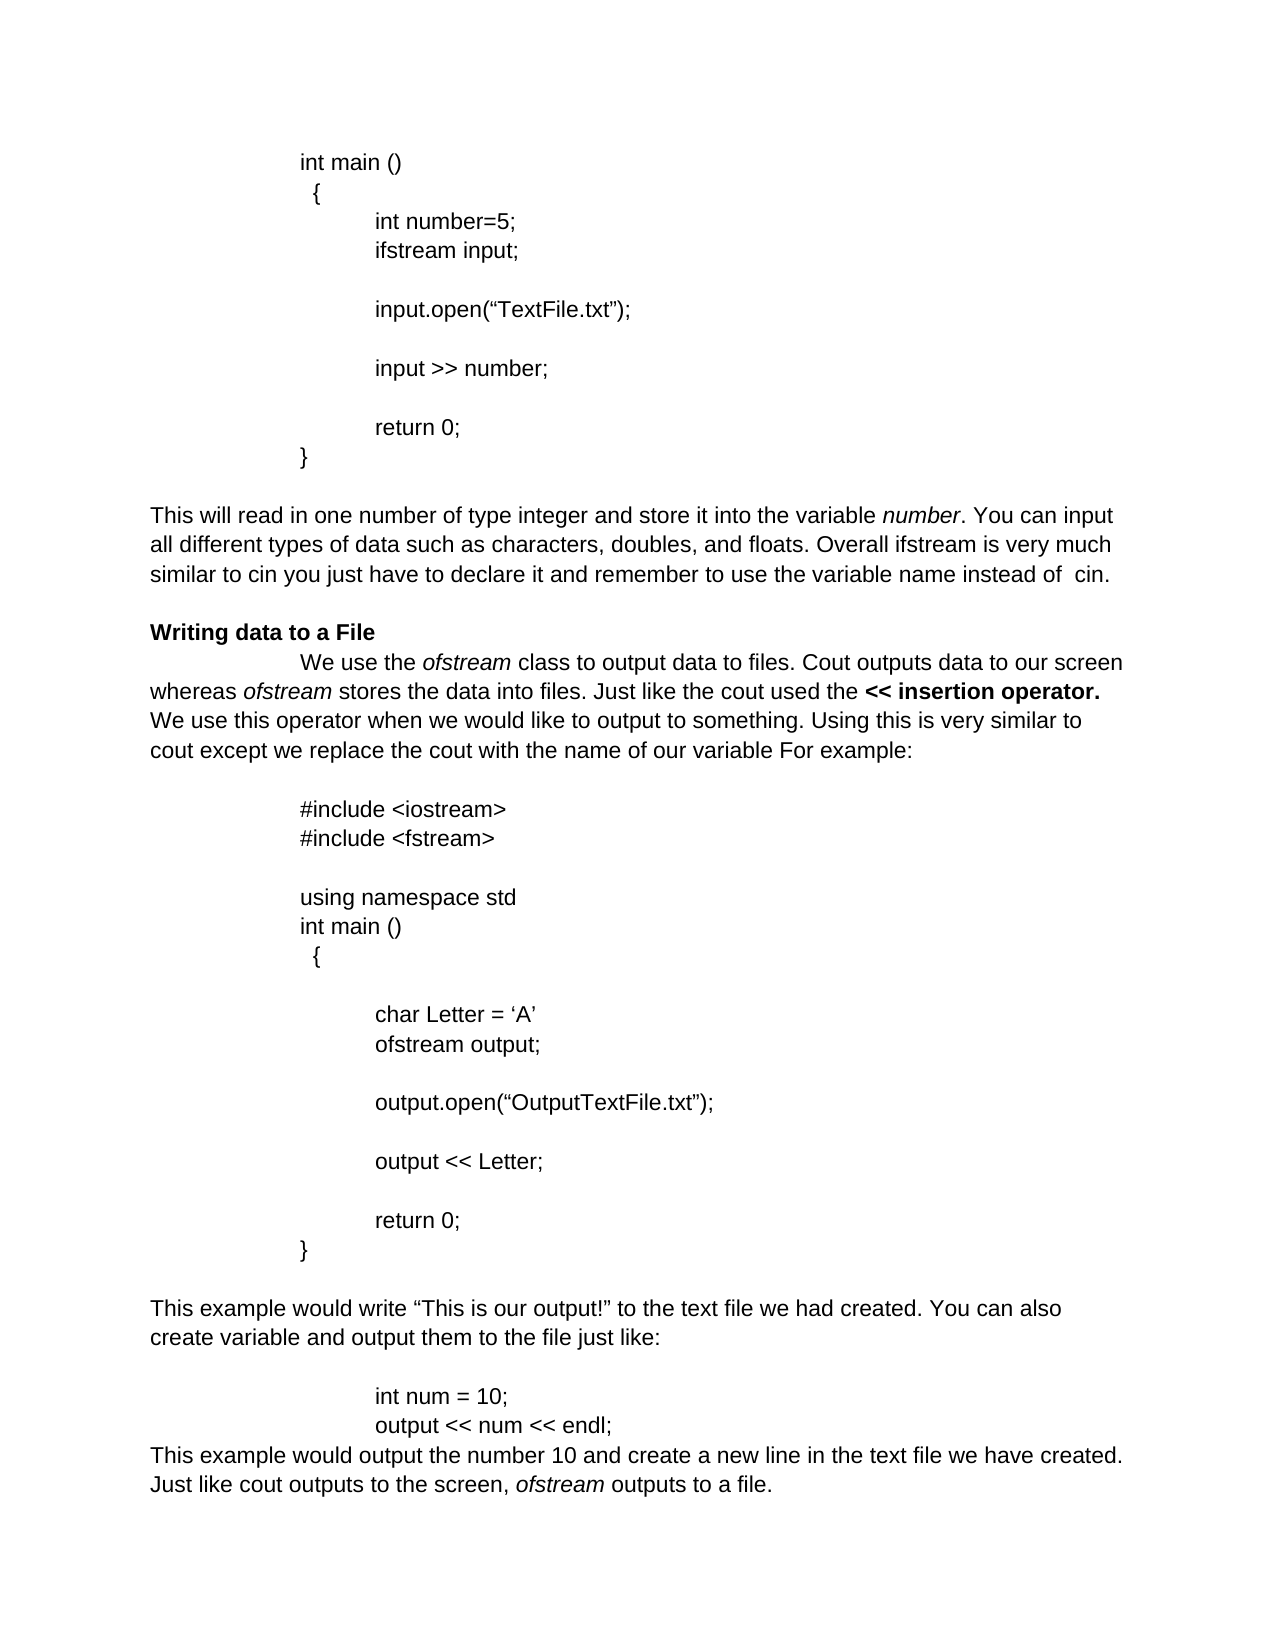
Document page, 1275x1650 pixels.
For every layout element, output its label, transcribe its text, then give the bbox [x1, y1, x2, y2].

text char Letter = ‘A’ [300, 1002, 1125, 1027]
text input.open(“TextFile.txt”); [300, 297, 1125, 322]
text output.open(“OutputTextFile.txt”); [300, 1090, 1125, 1116]
text } [150, 444, 1125, 469]
text #include <iostream> [225, 796, 1125, 822]
text int num = 10; [300, 1384, 1125, 1409]
text This example would output the number 10 and create a new line in the text file we have created. Just like cout outputs to the screen, ofstream outputs to a file. [150, 1442, 1125, 1497]
text ifstream input; [300, 238, 1125, 264]
text #include <fstream> [150, 826, 1125, 851]
text This example would write “This is our output!” to the text file we had created. You can also create variable and output them to the file just like: [150, 1296, 1125, 1351]
text return 0; [375, 414, 1125, 440]
text This will read in one number of type integer and store it into the variable number. You can input all different types of data such as characters, doubles, and floats. Overall ifstream is very much similar to cin you just have to declare it and remember to use the variable name instead of cin. [150, 502, 1125, 587]
text return 0; [375, 1207, 1125, 1233]
text ofstream output; [300, 1031, 1125, 1057]
text int number=5; [150, 209, 1125, 234]
text We use the ofstream class to output data to files. Cout outputs data to our screen whereas ofstream stores the data into files. Just like the cout used the << insertion operator. We use this operator when we would like to output to something. Using this is very similar to cout except we replace the cout with the name of our variable For example: [150, 649, 1125, 763]
text input >> number; [300, 356, 1125, 381]
text { [150, 943, 1125, 969]
text output << Letter; [300, 1149, 1125, 1174]
text } [150, 1237, 1125, 1262]
text output << num << endl; [300, 1413, 1125, 1439]
text int main () [225, 150, 1125, 176]
text using namespace std [225, 884, 1125, 910]
text Writing data to a File [150, 620, 1125, 646]
text int main () [225, 914, 1125, 939]
text { [150, 179, 1125, 205]
